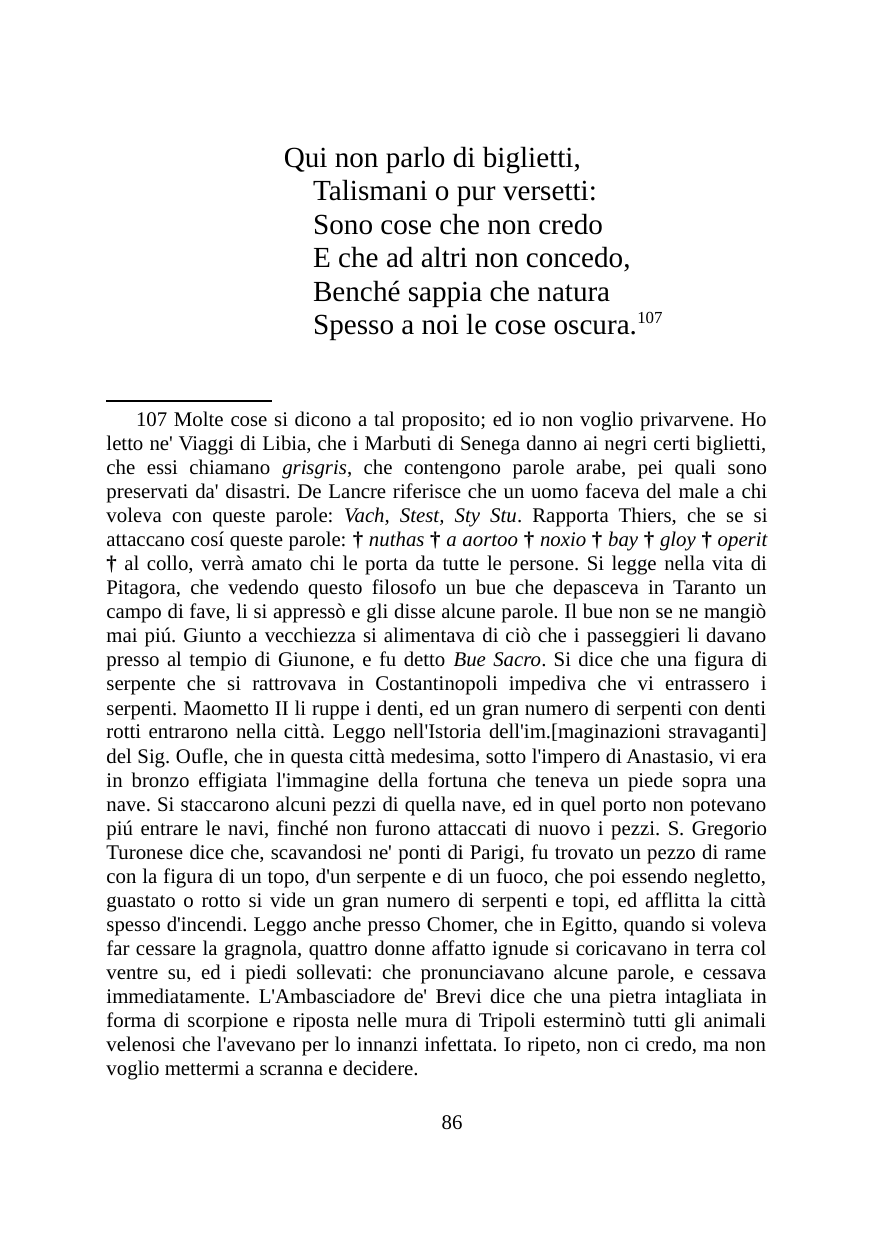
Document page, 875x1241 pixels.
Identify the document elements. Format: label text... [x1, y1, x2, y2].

text Spesso a noi le cose oscura. [313, 307, 768, 341]
text Molte cose si dicono a tal proposito; ed io non voglio privarvene. Ho letto ne' Viaggi di Libia, che i Marbuti di Senega danno ai negri certi biglietti, che essi chiamano grisgris, che contengono parole arabe, pei quali sono preservati da' disastri. De Lancre riferisce che un uomo faceva del male a chi voleva con queste parole: Vach, Stest, Sty Stu. Rapporta Thiers, che se si attaccano cosí queste parole: † nuthas † a aortoo † noxio † bay † gloy † operit † al collo, verrà amato chi le porta da tutte le persone. Si legge nella vita di Pitagora, che vedendo questo filosofo un bue che depasceva in Taranto un campo di fave, li si appressò e gli disse alcune parole. Il bue non se ne mangiò mai piú. Giunto a vecchiezza si alimentava di ciò che i passeggieri li davano presso al tempio di Giunone, e fu detto Bue Sacro. Si dice che una figura di serpente che si rattrovava in Costantinopoli impediva che vi entrassero i serpenti. Maometto II li ruppe i denti, ed un gran numero di serpenti con denti rotti entrarono nella città. Leggo nell'Istoria dell'im.[maginazioni stravaganti] del Sig. Oufle, che in questa città medesima, sotto l'impero di Anastasio, vi era in bronzo effigiata l'immagine della fortuna che teneva un piede sopra una nave. Si staccarono alcuni pezzi di quella nave, ed in quel porto non potevano piú entrare le navi, finché non furono attaccati di nuovo i pezzi. S. Gregorio Turonese dice che, scavandosi ne' ponti di Parigi, fu trovato un pezzo di rame con la figura di un topo, d'un serpente e di un fuoco, che poi essendo negletto, guastato o rotto si vide un gran numero di serpenti e topi, ed afflitta la città spesso d'incendi. Leggo anche presso Chomer, che in Egitto, quando si voleva far cessare la gragnola, quattro donne affatto ignude si coricavano in terra col ventre su, ed i piedi sollevati: che pronunciavano alcune parole, e cessava immediatamente. L'Ambasciadore de' Brevi dice che una pietra intagliata in forma di scorpione e riposta nelle mura di Tripoli esterminò tutti gli animali velenosi che l'avevano per lo innanzi infettata. Io ripeto, non ci credo, ma non voglio mettermi a scranna e decidere. [106, 407, 768, 1080]
text E che ad altri non concedo, [313, 240, 768, 274]
text Qui non parlo di biglietti, [283, 140, 768, 173]
text Benché sappia che natura [313, 274, 768, 307]
text Talismani o pur versetti: [313, 173, 768, 207]
text Sono cose che non credo [313, 207, 768, 240]
